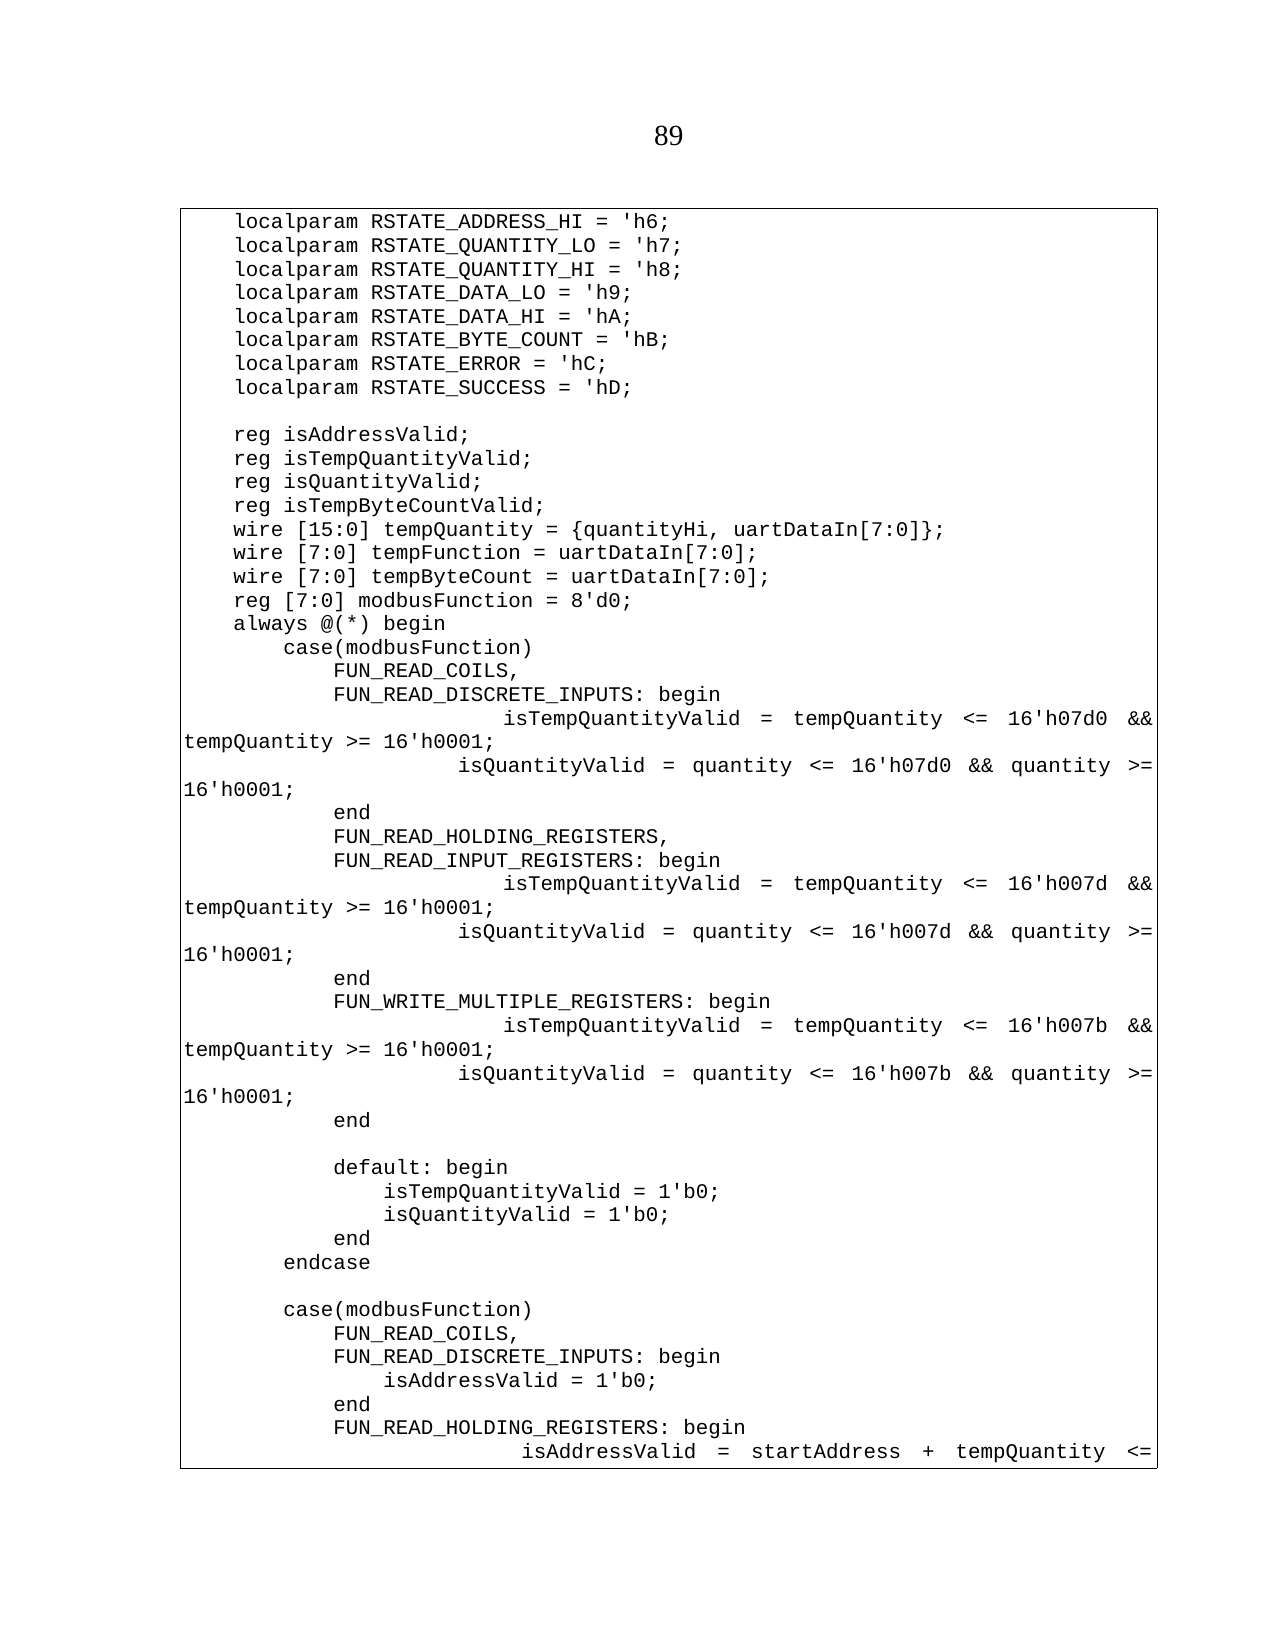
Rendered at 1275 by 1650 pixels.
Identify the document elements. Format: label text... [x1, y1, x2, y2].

text end [181, 965, 1157, 988]
text localparam RSTATE_SUCCESS = 'hD; [181, 374, 1157, 400]
text reg [7:0] modbusFunction = 8'd0; [181, 586, 1157, 610]
text isTempQuantityValid = tempQuantity <= 16'h07d0 && tempQuantity >= 16'h0001; [181, 705, 1157, 752]
text case(modbusFunction) [181, 1296, 1157, 1319]
text end [181, 1107, 1157, 1133]
text FUN_READ_COILS, [181, 657, 1157, 681]
text isQuantityValid = quantity <= 16'h007b && quantity >= 16'h0001; [181, 1059, 1157, 1107]
text case(modbusFunction) [181, 634, 1157, 657]
text reg isAddressValid; [181, 421, 1157, 444]
text end [181, 1225, 1157, 1248]
text always @(*) begin [181, 610, 1157, 634]
text localparam RSTATE_QUANTITY_HI = 'h8; [181, 255, 1157, 279]
text FUN_WRITE_MULTIPLE_REGISTERS: begin [181, 988, 1157, 1012]
text localparam RSTATE_DATA_HI = 'hA; [181, 303, 1157, 326]
text FUN_READ_DISCRETE_INPUTS: begin [181, 1343, 1157, 1367]
text endcase [181, 1248, 1157, 1275]
text FUN_READ_HOLDING_REGISTERS: begin [181, 1414, 1157, 1438]
text default: begin [181, 1154, 1157, 1178]
text reg isQuantityValid; [181, 468, 1157, 492]
text FUN_READ_COILS, [181, 1319, 1157, 1343]
text wire [7:0] tempByteCount = uartDataIn[7:0]; [181, 563, 1157, 586]
text wire [7:0] tempFunction = uartDataIn[7:0]; [181, 539, 1157, 563]
text FUN_READ_HOLDING_REGISTERS, [181, 823, 1157, 847]
text isTempQuantityValid = tempQuantity <= 16'h007d && tempQuantity >= 16'h0001; [181, 870, 1157, 917]
text end [181, 1390, 1157, 1414]
text reg isTempByteCountValid; [181, 492, 1157, 516]
text localparam RSTATE_ERROR = 'hC; [181, 350, 1157, 374]
text localparam RSTATE_BYTE_COUNT = 'hB; [181, 326, 1157, 350]
text isQuantityValid = quantity <= 16'h007d && quantity >= 16'h0001; [181, 917, 1157, 965]
text isAddressValid = startAddress + tempQuantity <= [181, 1438, 1157, 1468]
text FUN_READ_DISCRETE_INPUTS: begin [181, 681, 1157, 705]
text localparam RSTATE_ADDRESS_HI = 'h6; [181, 209, 1157, 232]
text isQuantityValid = quantity <= 16'h07d0 && quantity >= 16'h0001; [181, 752, 1157, 799]
text isTempQuantityValid = tempQuantity <= 16'h007b && tempQuantity >= 16'h0001; [181, 1012, 1157, 1059]
text FUN_READ_INPUT_REGISTERS: begin [181, 847, 1157, 870]
text isTempQuantityValid = 1'b0; [181, 1178, 1157, 1201]
text localparam RSTATE_DATA_LO = 'h9; [181, 279, 1157, 303]
text wire [15:0] tempQuantity = {quantityHi, uartDataIn[7:0]}; [181, 516, 1157, 539]
text reg isTempQuantityValid; [181, 444, 1157, 468]
text isQuantityValid = 1'b0; [181, 1201, 1157, 1225]
text localparam RSTATE_QUANTITY_LO = 'h7; [181, 232, 1157, 255]
text isAddressValid = 1'b0; [181, 1367, 1157, 1390]
text end [181, 799, 1157, 823]
